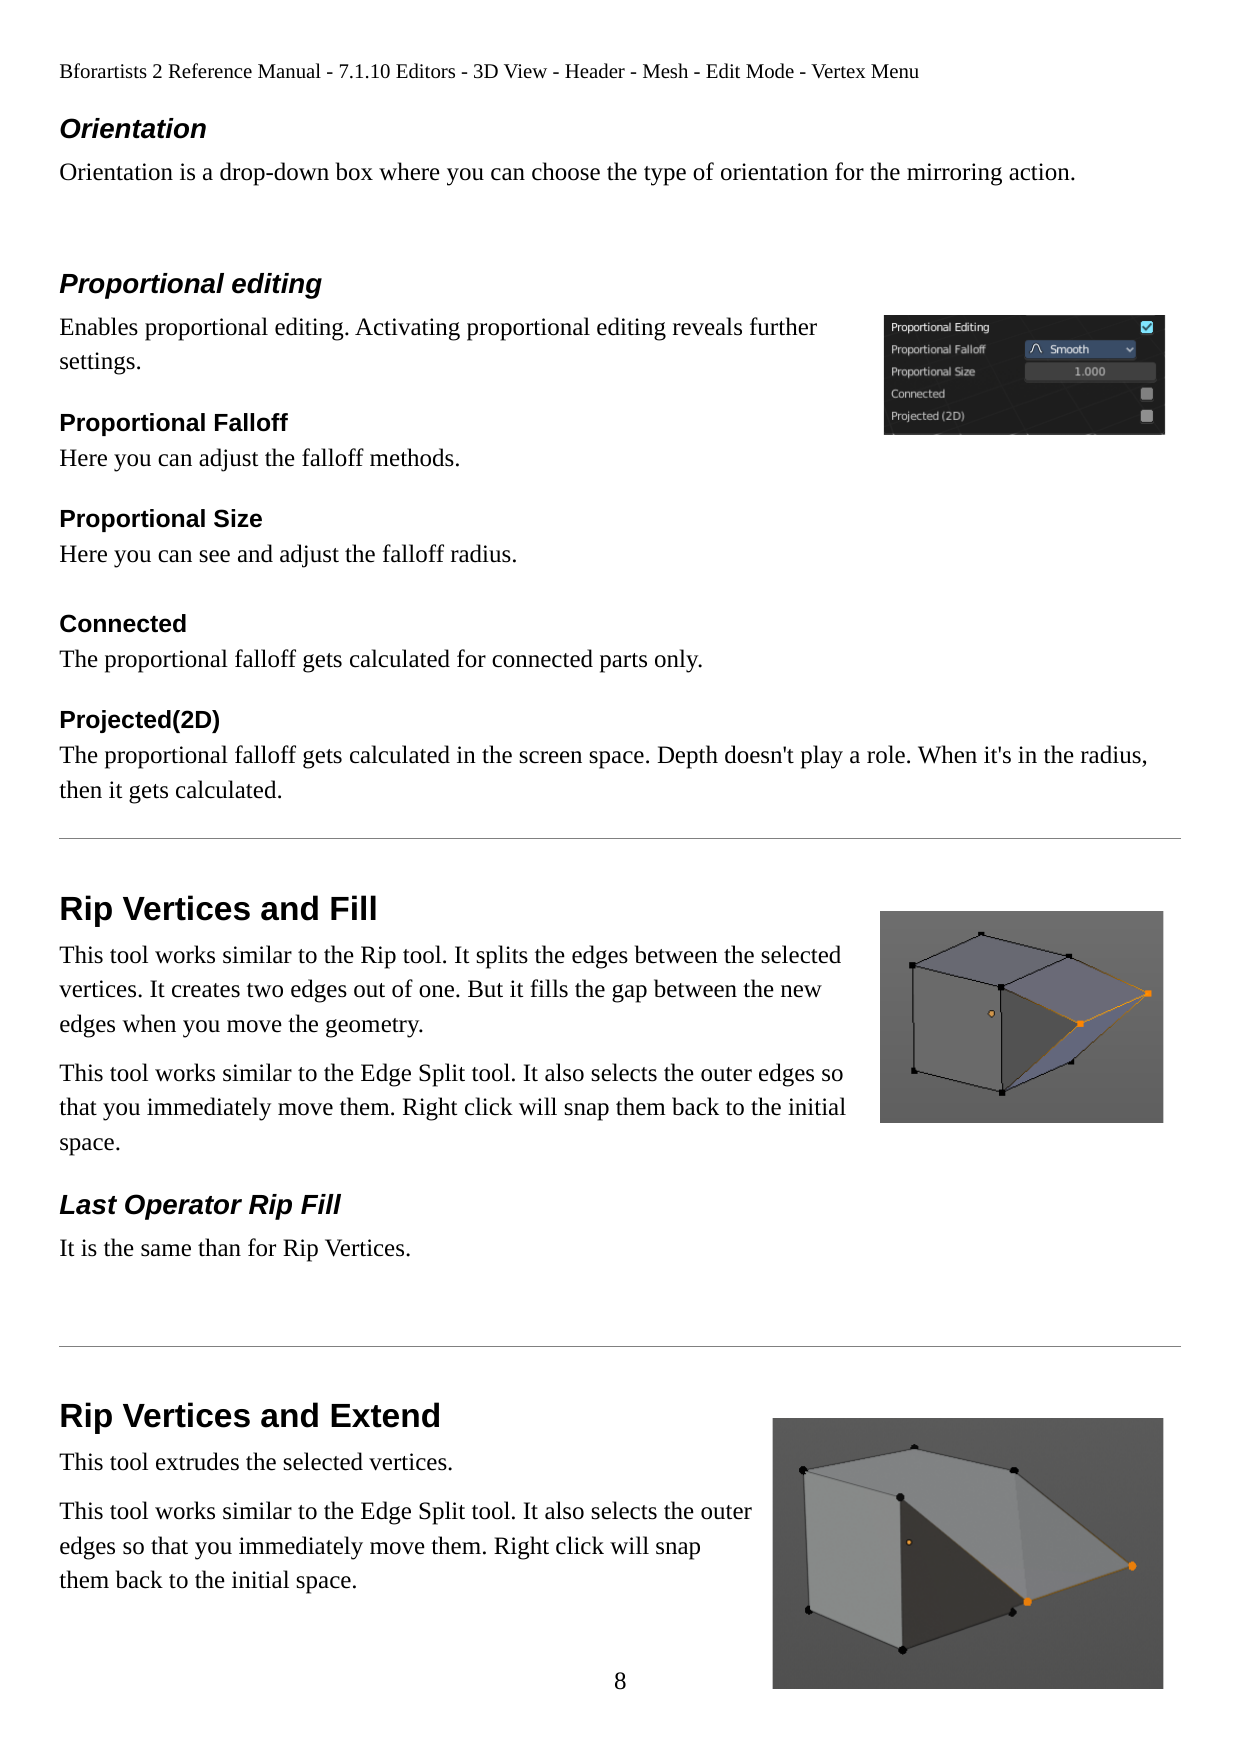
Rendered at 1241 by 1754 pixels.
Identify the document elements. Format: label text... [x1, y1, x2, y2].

subtitle Connected [59, 609, 1181, 638]
text This tool works similar to the Edge Split tool. It also selects the outer edges so that you immediately move them. Right click will snap them back to the initial space. [59, 1496, 772, 1594]
text Here you can see and adjust the falloff radius. [59, 539, 1181, 568]
subtitle Proportional Size [59, 504, 1181, 533]
text The proportional falloff gets calculated for connected parts only. [59, 644, 1181, 673]
subtitle Last Operator Rip Fill [59, 1188, 1181, 1220]
text This tool works similar to the Edge Split tool. It also selects the outer edges so that you immediately move them. Right click will snap them back to the initial space. [59, 1058, 1181, 1156]
text Here you can adjust the falloff methods. [59, 443, 1181, 472]
subtitle Rip Vertices and Extend [59, 1396, 1181, 1435]
picture [880, 911, 1164, 1123]
text The proportional falloff gets calculated in the screen space. Depth doesn't play a role. When it's in the radius, then it gets calculated. [59, 740, 1181, 803]
picture [883, 315, 1166, 435]
text This tool works similar to the Rip tool. It splits the edges between the selected vertices. It creates two edges out of one. But it fills the gap between the new edges when you move the geometry. [59, 940, 880, 1038]
picture [772, 1418, 1164, 1689]
text This tool extrudes the selected vertices. [59, 1447, 772, 1476]
subtitle Proportional editing [59, 268, 1181, 299]
subtitle Orientation [59, 113, 1181, 144]
text Enables proportional editing. Activating proportional editing reveals further settings. [59, 312, 1181, 375]
text It is the same than for Rip Vertices. [59, 1233, 1181, 1262]
text Orientation is a drop-down box where you can choose the type of orientation for the mirroring action. [59, 157, 1181, 186]
subtitle Projected(2D) [59, 706, 1181, 734]
subtitle Proportional Falloff [59, 408, 1181, 437]
subtitle Rip Vertices and Fill [59, 889, 1181, 927]
